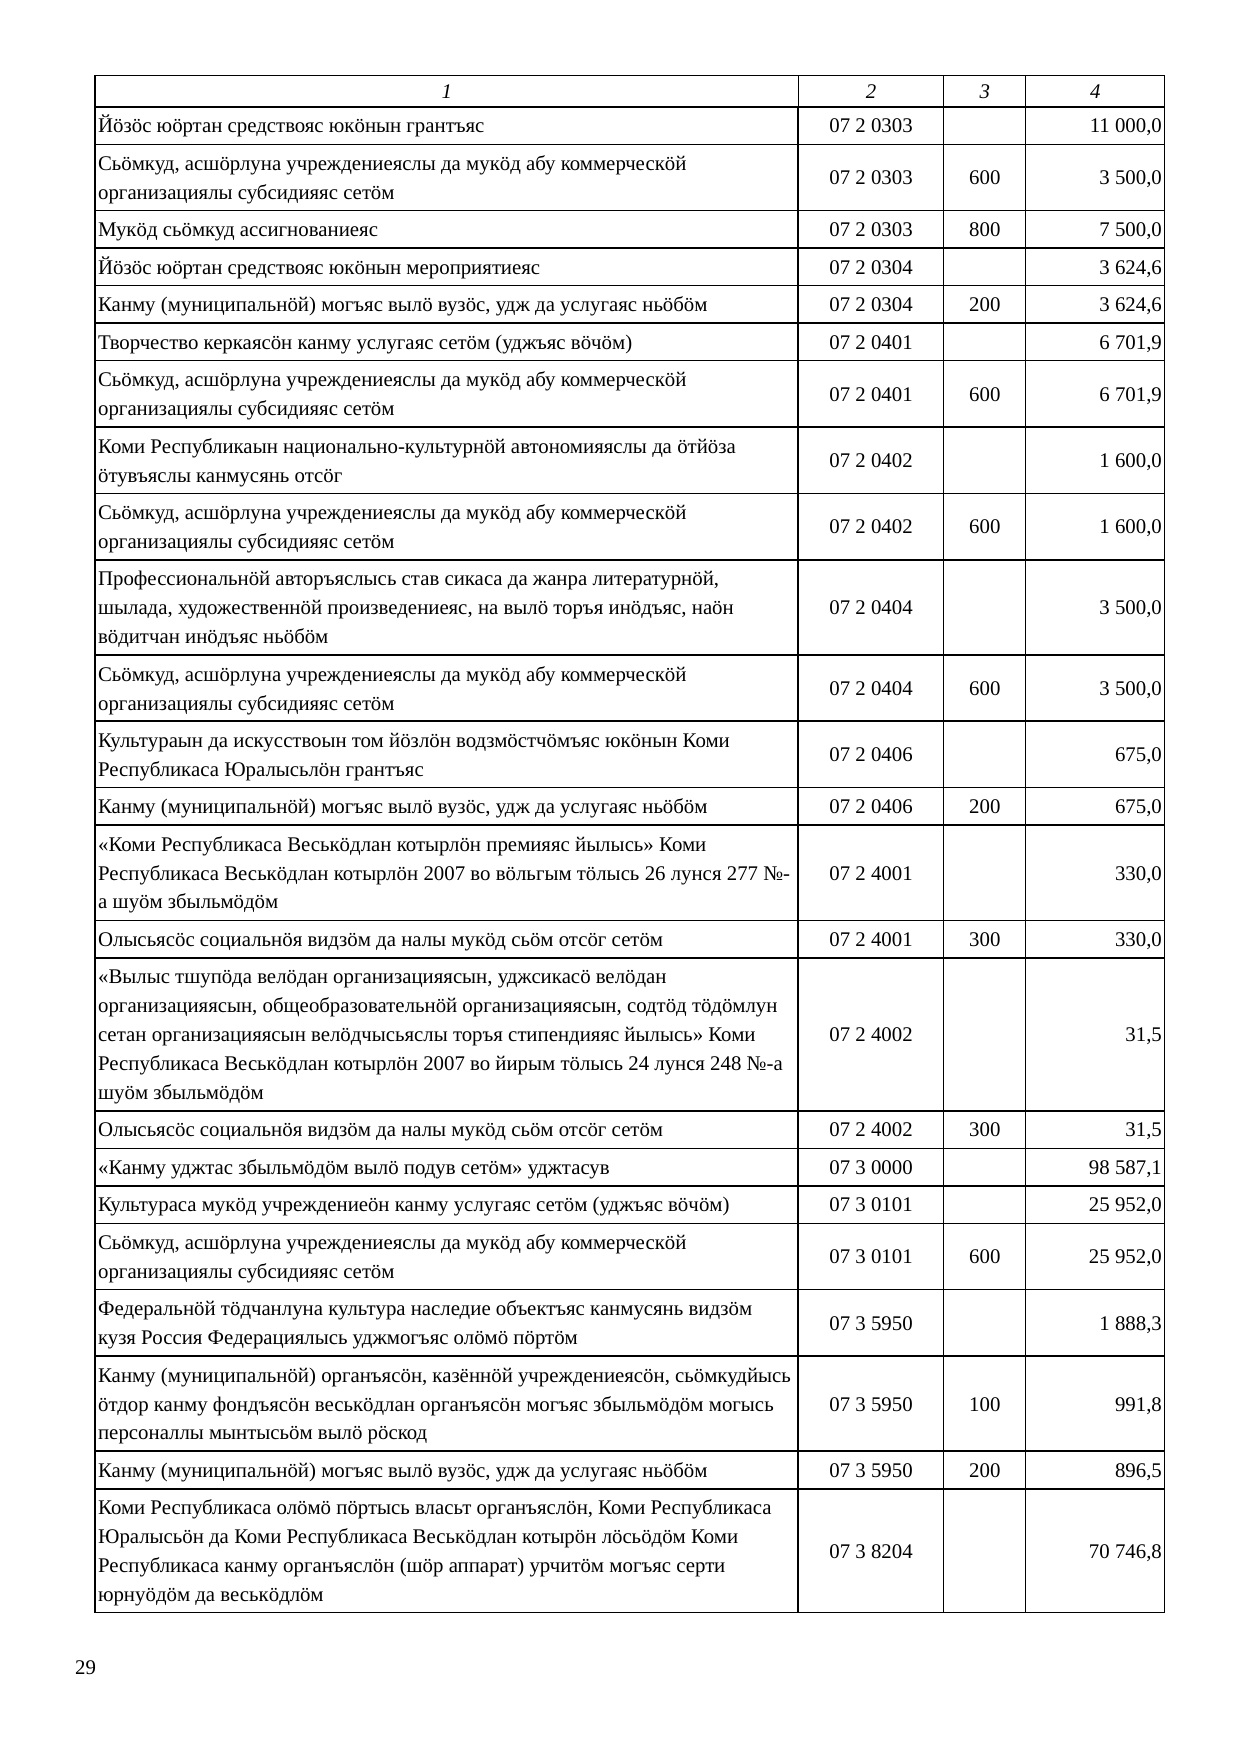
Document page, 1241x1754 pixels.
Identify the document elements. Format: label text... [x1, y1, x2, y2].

table_cell 07 2 4001 [799, 921, 943, 957]
table_cell 3 500,0 [1026, 656, 1164, 720]
table_cell [944, 722, 1025, 787]
table_cell 200 [944, 286, 1025, 322]
table_cell [944, 561, 1025, 654]
table_cell [944, 1490, 1025, 1612]
table_cell 07 2 0401 [799, 324, 943, 360]
table_cell 07 3 0101 [799, 1187, 943, 1222]
table_cell Мукӧд сьӧмкуд ассигнованиеяс [96, 211, 797, 247]
table_cell 07 2 0404 [799, 561, 943, 654]
table_cell 100 [944, 1357, 1025, 1450]
table_cell 300 [944, 921, 1025, 957]
table_cell 07 3 8204 [799, 1490, 943, 1612]
table_cell 600 [944, 145, 1025, 210]
table_cell 675,0 [1026, 722, 1164, 787]
table_cell 07 2 4002 [799, 959, 943, 1110]
table_cell 07 2 0402 [799, 428, 943, 492]
table_cell 200 [944, 1452, 1025, 1488]
table_cell Сьӧмкуд, асшӧрлуна учреждениеяслы да мукӧд абу коммерческӧй организациялы субсидияяс сетӧм [96, 656, 797, 720]
table_cell 896,5 [1026, 1452, 1164, 1488]
table_cell 07 2 0304 [799, 249, 943, 285]
table_cell 1 600,0 [1026, 494, 1164, 559]
table_cell «Вылыс тшупӧда велӧдан организацияясын, уджсикасӧ велӧдан организацияясын, общеобразовательнӧй организацияясын, содтӧд тӧдӧмлун сетан организацияясын велӧдчысьяслы торъя стипендияяс йылысь» Коми Республикаса Веськӧдлан котырлӧн 2007 во йирым тӧлысь 24 лунся 248 №-а шуӧм збыльмӧдӧм [96, 959, 797, 1110]
table_cell 07 2 0402 [799, 494, 943, 559]
table_header 2 [799, 76, 943, 106]
table_cell 07 3 5950 [799, 1357, 943, 1450]
table_cell 330,0 [1026, 921, 1164, 957]
table_cell 07 3 5950 [799, 1452, 943, 1488]
table_cell Йӧзӧс юӧртан средствояс юкӧнын грантъяс [96, 108, 797, 143]
table_cell 3 500,0 [1026, 145, 1164, 210]
table_cell 600 [944, 656, 1025, 720]
table_cell 600 [944, 1224, 1025, 1289]
table_cell [944, 249, 1025, 285]
table_cell 07 2 0303 [799, 211, 943, 247]
table_cell [944, 1149, 1025, 1185]
table_cell Культураса мукӧд учреждениеӧн канму услугаяс сетӧм (уджъяс вӧчӧм) [96, 1187, 797, 1222]
table_cell Федеральнӧй тӧдчанлуна культура наследие объектъяс канмусянь видзӧм кузя Россия Федерациялысь уджмогъяс олӧмӧ пӧртӧм [96, 1290, 797, 1355]
table_cell 70 746,8 [1026, 1490, 1164, 1612]
table_cell Культураын да искусствоын том йӧзлӧн водзмӧстчӧмъяс юкӧнын Коми Республикаса Юралысьлӧн грантъяс [96, 722, 797, 787]
table_cell Профессиональнӧй авторъяслысь став сикаса да жанра литературнӧй, шылада, художественнӧй произведениеяс, на вылӧ торъя инӧдъяс, наӧн вӧдитчан инӧдъяс ньӧбӧм [96, 561, 797, 654]
table_cell 11 000,0 [1026, 108, 1164, 143]
table_cell 300 [944, 1112, 1025, 1147]
table_cell [944, 1290, 1025, 1355]
table_cell Сьӧмкуд, асшӧрлуна учреждениеяслы да мукӧд абу коммерческӧй организациялы субсидияяс сетӧм [96, 494, 797, 559]
table_cell «Канму уджтас збыльмӧдӧм вылӧ подув сетӧм» уджтасув [96, 1149, 797, 1185]
table_cell 07 2 0303 [799, 108, 943, 143]
table_cell Канму (муниципальнӧй) органъясӧн, казённӧй учреждениеясӧн, сьӧмкудйысь ӧтдор канму фондъясӧн веськӧдлан органъясӧн могъяс збыльмӧдӧм могысь персоналлы мынтысьӧм вылӧ рӧскод [96, 1357, 797, 1450]
table_cell Йӧзӧс юӧртан средствояс юкӧнын мероприятиеяс [96, 249, 797, 285]
table_cell 07 2 4002 [799, 1112, 943, 1147]
table_cell 25 952,0 [1026, 1187, 1164, 1222]
table_cell «Коми Республикаса Веськӧдлан котырлӧн премияяс йылысь» Коми Республикаса Веськӧдлан котырлӧн 2007 во вӧльгым тӧлысь 26 лунся 277 №-а шуӧм збыльмӧдӧм [96, 826, 797, 919]
table_cell [944, 959, 1025, 1110]
table_cell 07 3 0000 [799, 1149, 943, 1185]
table_cell 07 2 0304 [799, 286, 943, 322]
table_cell 330,0 [1026, 826, 1164, 919]
table_cell [944, 1187, 1025, 1222]
table_cell 3 624,6 [1026, 249, 1164, 285]
table_cell 3 624,6 [1026, 286, 1164, 322]
table_cell Олысьясӧс социальнӧя видзӧм да налы мукӧд сьӧм отсӧг сетӧм [96, 921, 797, 957]
table_cell 675,0 [1026, 788, 1164, 824]
table_cell 07 2 0406 [799, 788, 943, 824]
table_cell Творчество керкаясӧн канму услугаяс сетӧм (уджъяс вӧчӧм) [96, 324, 797, 360]
table_header 1 [96, 76, 798, 106]
table_header 3 [944, 76, 1025, 106]
table_cell [944, 324, 1025, 360]
table_cell 31,5 [1026, 1112, 1164, 1147]
table_cell 800 [944, 211, 1025, 247]
table_cell 6 701,9 [1026, 361, 1164, 426]
table_cell 07 2 0401 [799, 361, 943, 426]
table_cell Сьӧмкуд, асшӧрлуна учреждениеяслы да мукӧд абу коммерческӧй организациялы субсидияяс сетӧм [96, 361, 797, 426]
table_cell 07 2 0303 [799, 145, 943, 210]
table_cell 07 2 4001 [799, 826, 943, 919]
table_cell 31,5 [1026, 959, 1164, 1110]
table_cell [944, 826, 1025, 919]
table_cell 1 888,3 [1026, 1290, 1164, 1355]
table_cell 6 701,9 [1026, 324, 1164, 360]
table_cell Канму (муниципальнӧй) могъяс вылӧ вузӧс, удж да услугаяс ньӧбӧм [96, 286, 797, 322]
table_cell Канму (муниципальнӧй) могъяс вылӧ вузӧс, удж да услугаяс ньӧбӧм [96, 1452, 797, 1488]
table_cell 600 [944, 494, 1025, 559]
table_cell 991,8 [1026, 1357, 1164, 1450]
table_cell 7 500,0 [1026, 211, 1164, 247]
table_cell Коми Республикаын национально-культурнӧй автономияяслы да ӧтйӧза ӧтувъяслы канмусянь отсӧг [96, 428, 797, 492]
table_cell 200 [944, 788, 1025, 824]
table_cell Сьӧмкуд, асшӧрлуна учреждениеяслы да мукӧд абу коммерческӧй организациялы субсидияяс сетӧм [96, 1224, 797, 1289]
table_cell 07 3 0101 [799, 1224, 943, 1289]
table_cell [944, 428, 1025, 492]
table_cell 07 3 5950 [799, 1290, 943, 1355]
table_header 4 [1026, 76, 1164, 106]
table_cell Сьӧмкуд, асшӧрлуна учреждениеяслы да мукӧд абу коммерческӧй организациялы субсидияяс сетӧм [96, 145, 797, 210]
table_cell Канму (муниципальнӧй) могъяс вылӧ вузӧс, удж да услугаяс ньӧбӧм [96, 788, 797, 824]
table_cell 1 600,0 [1026, 428, 1164, 492]
table_cell 07 2 0404 [799, 656, 943, 720]
table_cell 25 952,0 [1026, 1224, 1164, 1289]
table_cell [944, 108, 1025, 143]
table_cell Коми Республикаса олӧмӧ пӧртысь власьт органъяслӧн, Коми Республикаса Юралысьӧн да Коми Республикаса Веськӧдлан котырӧн лӧсьӧдӧм Коми Республикаса канму органъяслӧн (шӧр аппарат) урчитӧм могъяс серти юрнуӧдӧм да веськӧдлӧм [96, 1490, 797, 1612]
table_cell Олысьясӧс социальнӧя видзӧм да налы мукӧд сьӧм отсӧг сетӧм [96, 1112, 797, 1147]
table_cell 3 500,0 [1026, 561, 1164, 654]
table_cell 600 [944, 361, 1025, 426]
table_cell 98 587,1 [1026, 1149, 1164, 1185]
table_cell 07 2 0406 [799, 722, 943, 787]
